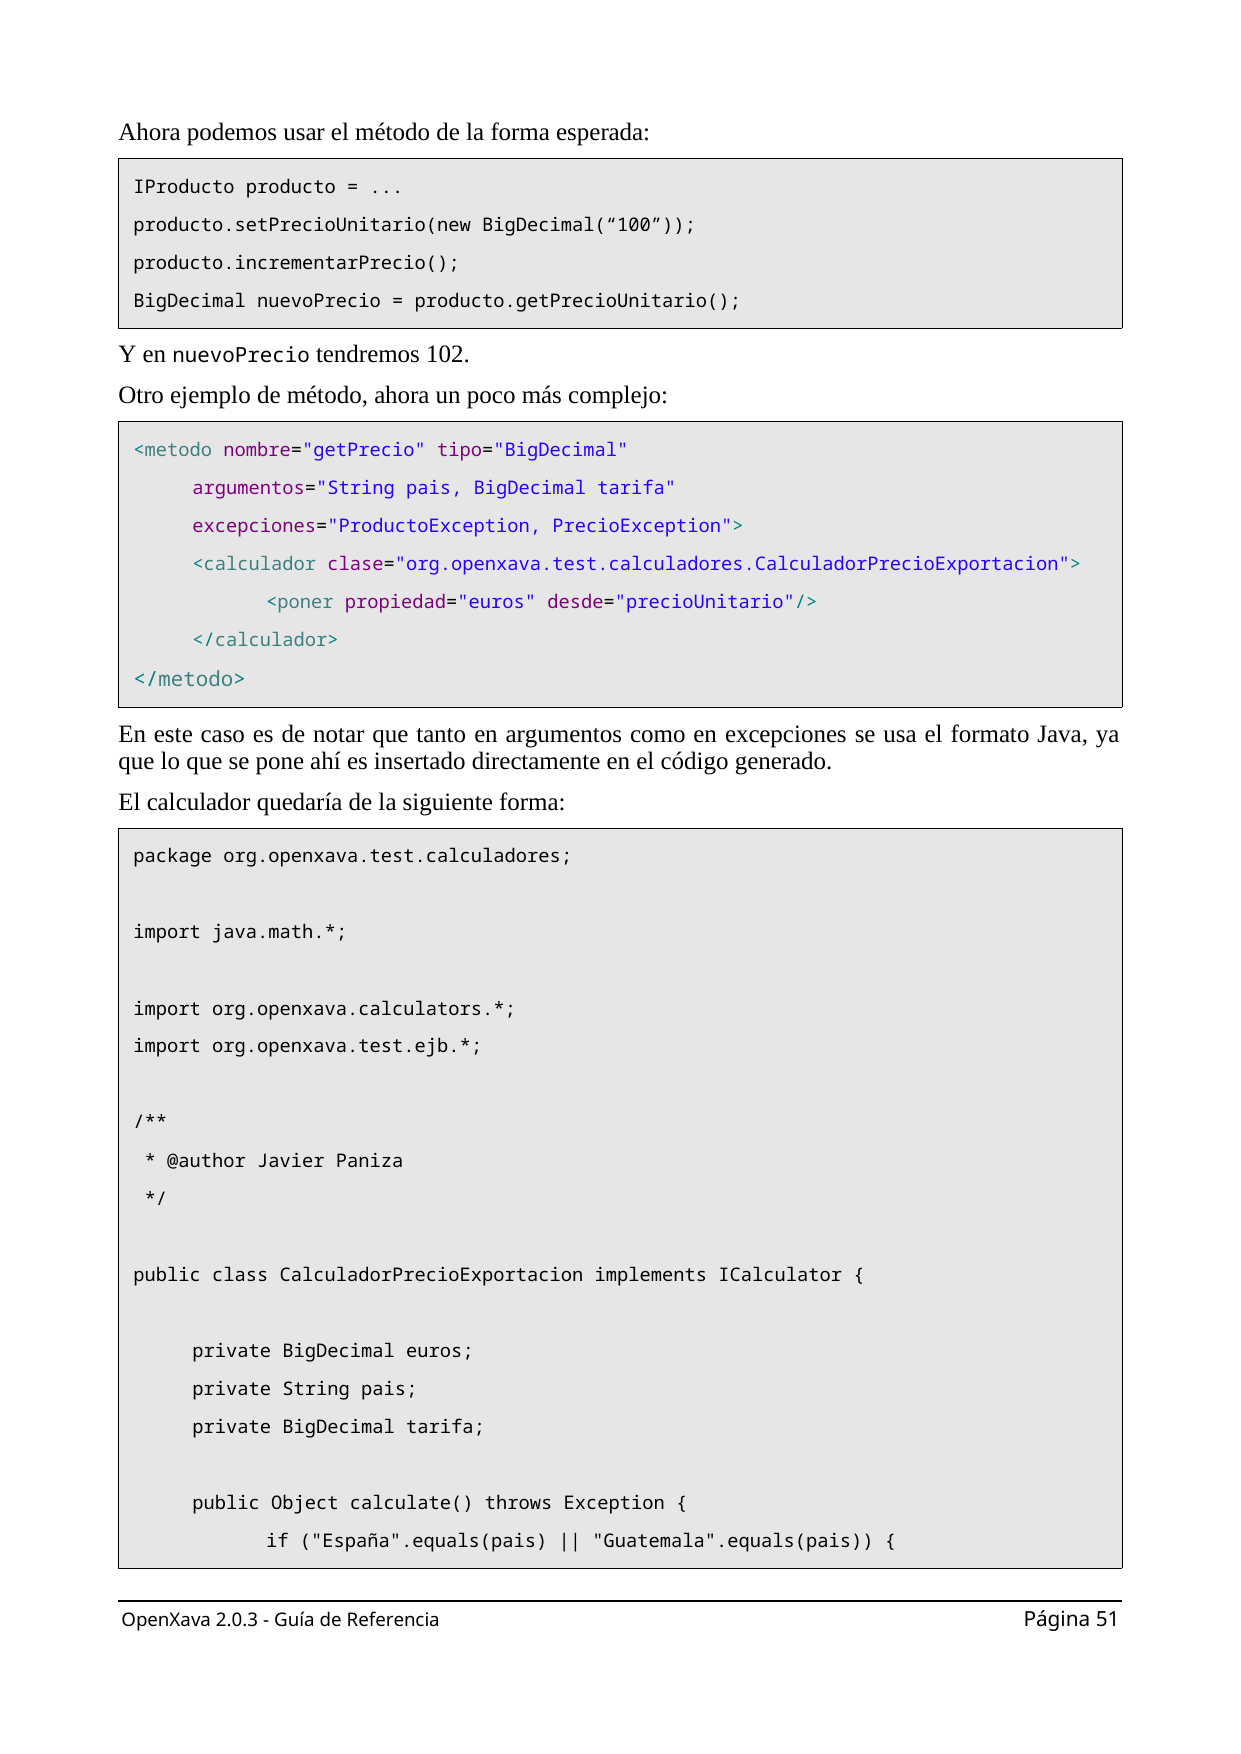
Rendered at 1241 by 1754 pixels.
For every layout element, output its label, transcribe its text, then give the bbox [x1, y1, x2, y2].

text En este caso es de notar que tanto en argumentos como en excepciones se usa el formato Java, ya que lo que se pone ahí es insertado directamente en el código generado. [118, 720, 1122, 775]
text IProducto producto = ... [119, 159, 1122, 196]
text producto.setPrecioUnitario(new BigDecimal(“100”)); [119, 196, 1122, 234]
text Ahora podemos usar el método de la forma esperada: [118, 118, 1122, 146]
text package org.openxava.test.calculadores; [119, 829, 1122, 866]
text El calculador quedaría de la siguiente forma: [118, 788, 1122, 815]
text excepciones="ProductoException, PrecioException"> [119, 497, 1122, 535]
text <metodo nombre="getPrecio" tipo="BigDecimal" [119, 422, 1122, 459]
text /** [119, 1094, 1122, 1132]
text </metodo> [119, 649, 1122, 707]
text */ [119, 1170, 1122, 1208]
text <poner propiedad="euros" desde="precioUnitario"/> [119, 573, 1122, 611]
text producto.incrementarPrecio(); [119, 234, 1122, 272]
text </calculador> [119, 611, 1122, 649]
text if ("España".equals(pais) || "Guatemala".equals(pais)) { [119, 1512, 1122, 1568]
text <calculador clase="org.openxava.test.calculadores.CalculadorPrecioExportacion"> [119, 535, 1122, 573]
text BigDecimal nuevoPrecio = producto.getPrecioUnitario(); [119, 272, 1122, 328]
text Otro ejemplo de método, ahora un poco más complejo: [118, 381, 1122, 409]
text import org.openxava.test.ejb.*; [119, 1018, 1122, 1056]
text public class CalculadorPrecioExportacion implements ICalculator { [119, 1246, 1122, 1284]
text * @author Javier Paniza [119, 1132, 1122, 1170]
text private BigDecimal tarifa; [119, 1398, 1122, 1436]
text import org.openxava.calculators.*; [119, 980, 1122, 1018]
text public Object calculate() throws Exception { [119, 1474, 1122, 1512]
text argumentos="String pais, BigDecimal tarifa" [119, 459, 1122, 497]
text import java.math.*; [119, 904, 1122, 942]
text Y en nuevoPrecio tendremos 102. [118, 340, 1122, 368]
text private BigDecimal euros; [119, 1322, 1122, 1360]
text private String pais; [119, 1360, 1122, 1398]
